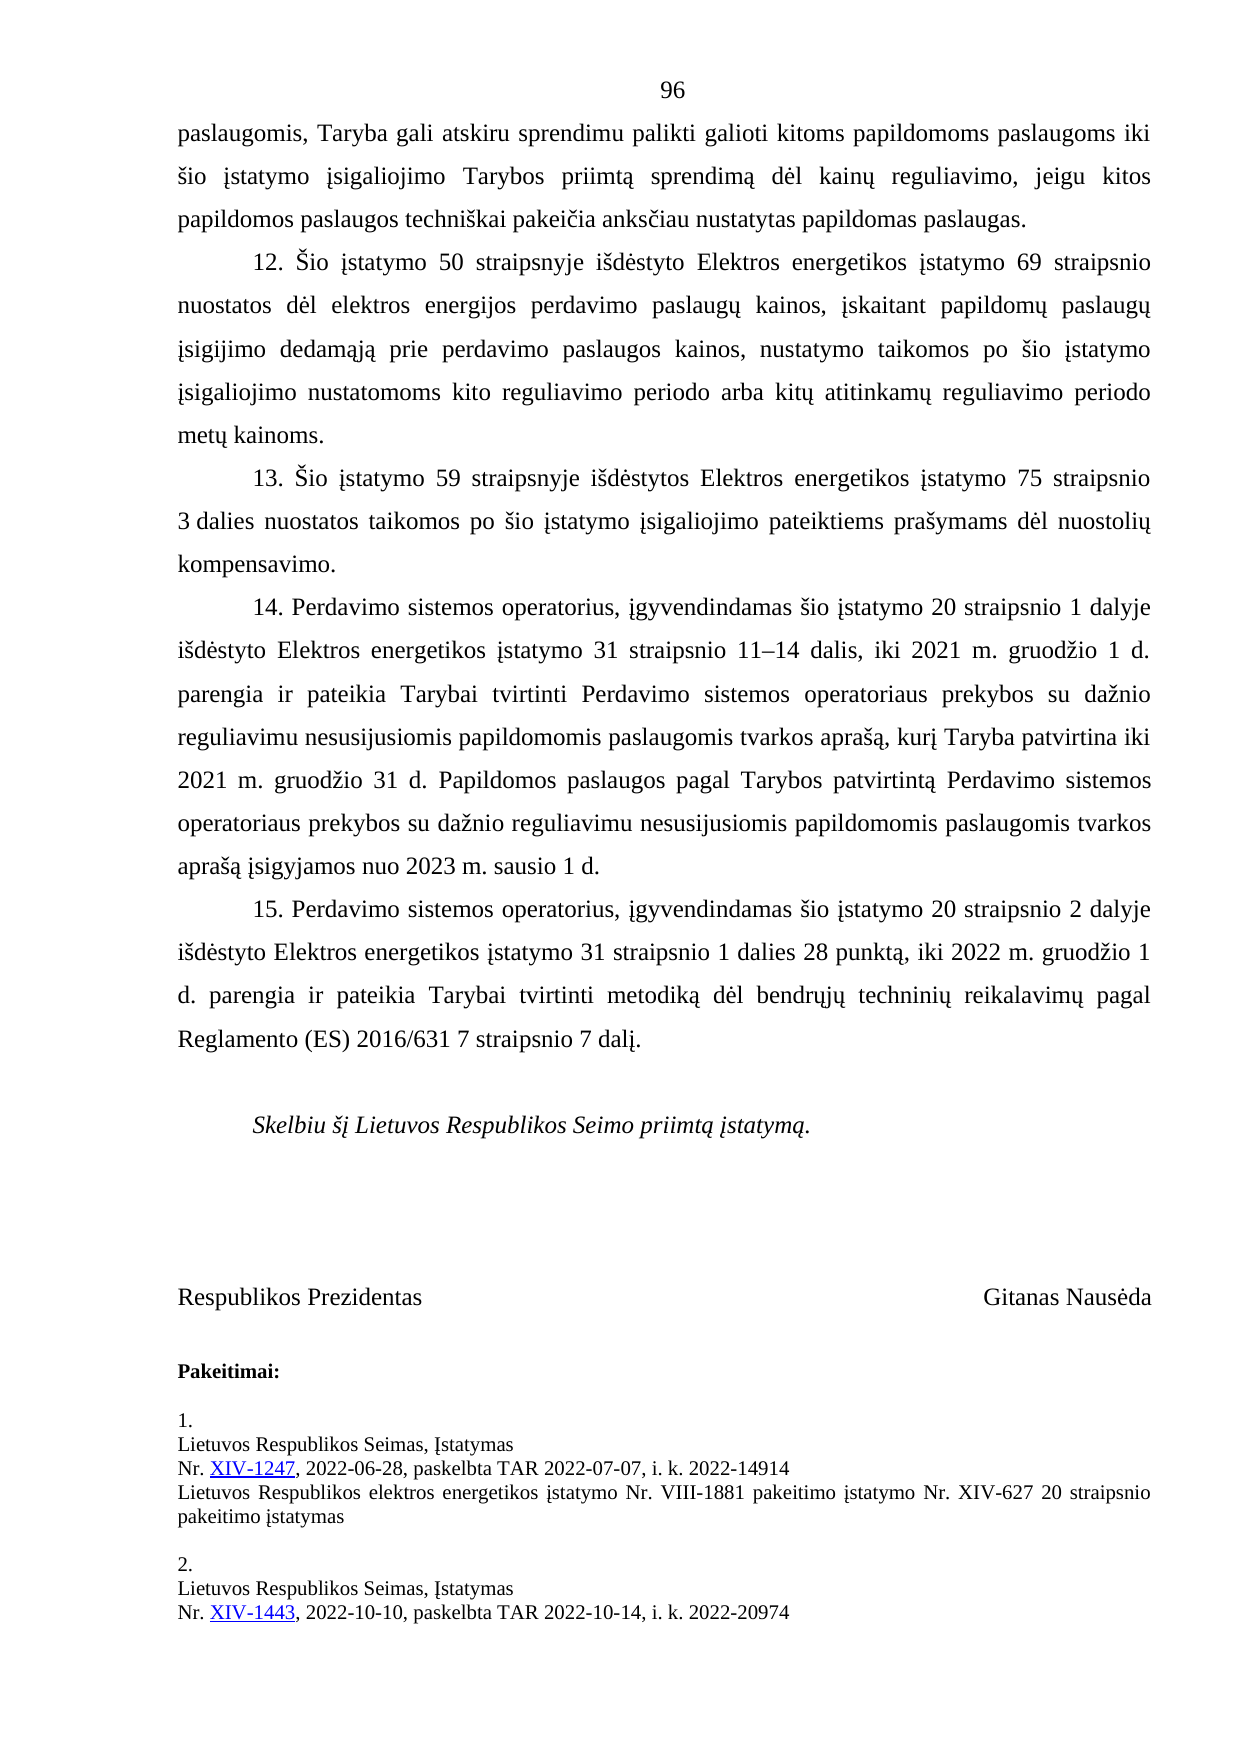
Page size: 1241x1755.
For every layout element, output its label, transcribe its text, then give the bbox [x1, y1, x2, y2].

text 15. Perdavimo sistemos operatorius, įgyvendindamas šio įstatymo 20 straipsnio 2 dalyje išdėstyto Elektros energetikos įstatymo 31 straipsnio 1 dalies 28 punktą, iki 2022 m. gruodžio 1 d. parengia ir pateikia Tarybai tvirtinti metodiką dėl bendrųjų techninių reikalavimų pagal Reglamento (ES) 2016/631 7 straipsnio 7 dalį. [177, 894, 1152, 1052]
text 12. Šio įstatymo 50 straipsnyje išdėstyto Elektros energetikos įstatymo 69 straipsnio nuostatos dėl elektros energijos perdavimo paslaugų kainos, įskaitant papildomų paslaugų įsigijimo dedamąją prie perdavimo paslaugos kainos, nustatymo taikomos po šio įstatymo įsigaliojimo nustatomoms kito reguliavimo periodo arba kitų atitinkamų reguliavimo periodo metų kainoms. [177, 247, 1152, 449]
text 1. [177, 1407, 1152, 1432]
text 2. [177, 1552, 1152, 1576]
text 13. Šio įstatymo 59 straipsnyje išdėstytos Elektros energetikos įstatymo 75 straipsnio 3 dalies nuostatos taikomos po šio įstatymo įsigaliojimo pateiktiems prašymams dėl nuostolių kompensavimo. [177, 463, 1152, 578]
text Lietuvos Respublikos Seimas, Įstatymas [177, 1576, 1152, 1600]
text Nr. XIV-1247, 2022-06-28, paskelbta TAR 2022-07-07, i. k. 2022-14914 [177, 1456, 1152, 1480]
text Pakeitimai: [177, 1359, 1152, 1383]
text Respublikos Prezidentas Gitanas Nausėda [177, 1282, 1152, 1311]
text 14. Perdavimo sistemos operatorius, įgyvendindamas šio įstatymo 20 straipsnio 1 dalyje išdėstyto Elektros energetikos įstatymo 31 straipsnio 11–14 dalis, iki 2021 m. gruodžio 1 d. parengia ir pateikia Tarybai tvirtinti Perdavimo sistemos operatoriaus prekybos su dažnio reguliavimu nesusijusiomis papildomomis paslaugomis tvarkos aprašą, kurį Taryba patvirtina iki 2021 m. gruodžio 31 d. Papildomos paslaugos pagal Tarybos patvirtintą Perdavimo sistemos operatoriaus prekybos su dažnio reguliavimu nesusijusiomis papildomomis paslaugomis tvarkos aprašą įsigyjamos nuo 2023 m. sausio 1 d. [177, 592, 1152, 880]
text Nr. XIV-1443, 2022-10-10, paskelbta TAR 2022-10-14, i. k. 2022-20974 [177, 1600, 1152, 1624]
text Skelbiu šį Lietuvos Respublikos Seimo priimtą įstatymą. [177, 1110, 1152, 1139]
text paslaugomis, Taryba gali atskiru sprendimu palikti galioti kitoms papildomoms paslaugoms iki šio įstatymo įsigaliojimo Tarybos priimtą sprendimą dėl kainų reguliavimo, jeigu kitos papildomos paslaugos techniškai pakeičia anksčiau nustatytas papildomas paslaugas. [177, 118, 1152, 233]
text Lietuvos Respublikos elektros energetikos įstatymo Nr. VIII-1881 pakeitimo įstatymo Nr. XIV-627 20 straipsnio pakeitimo įstatymas [177, 1480, 1152, 1528]
text Lietuvos Respublikos Seimas, Įstatymas [177, 1432, 1152, 1456]
